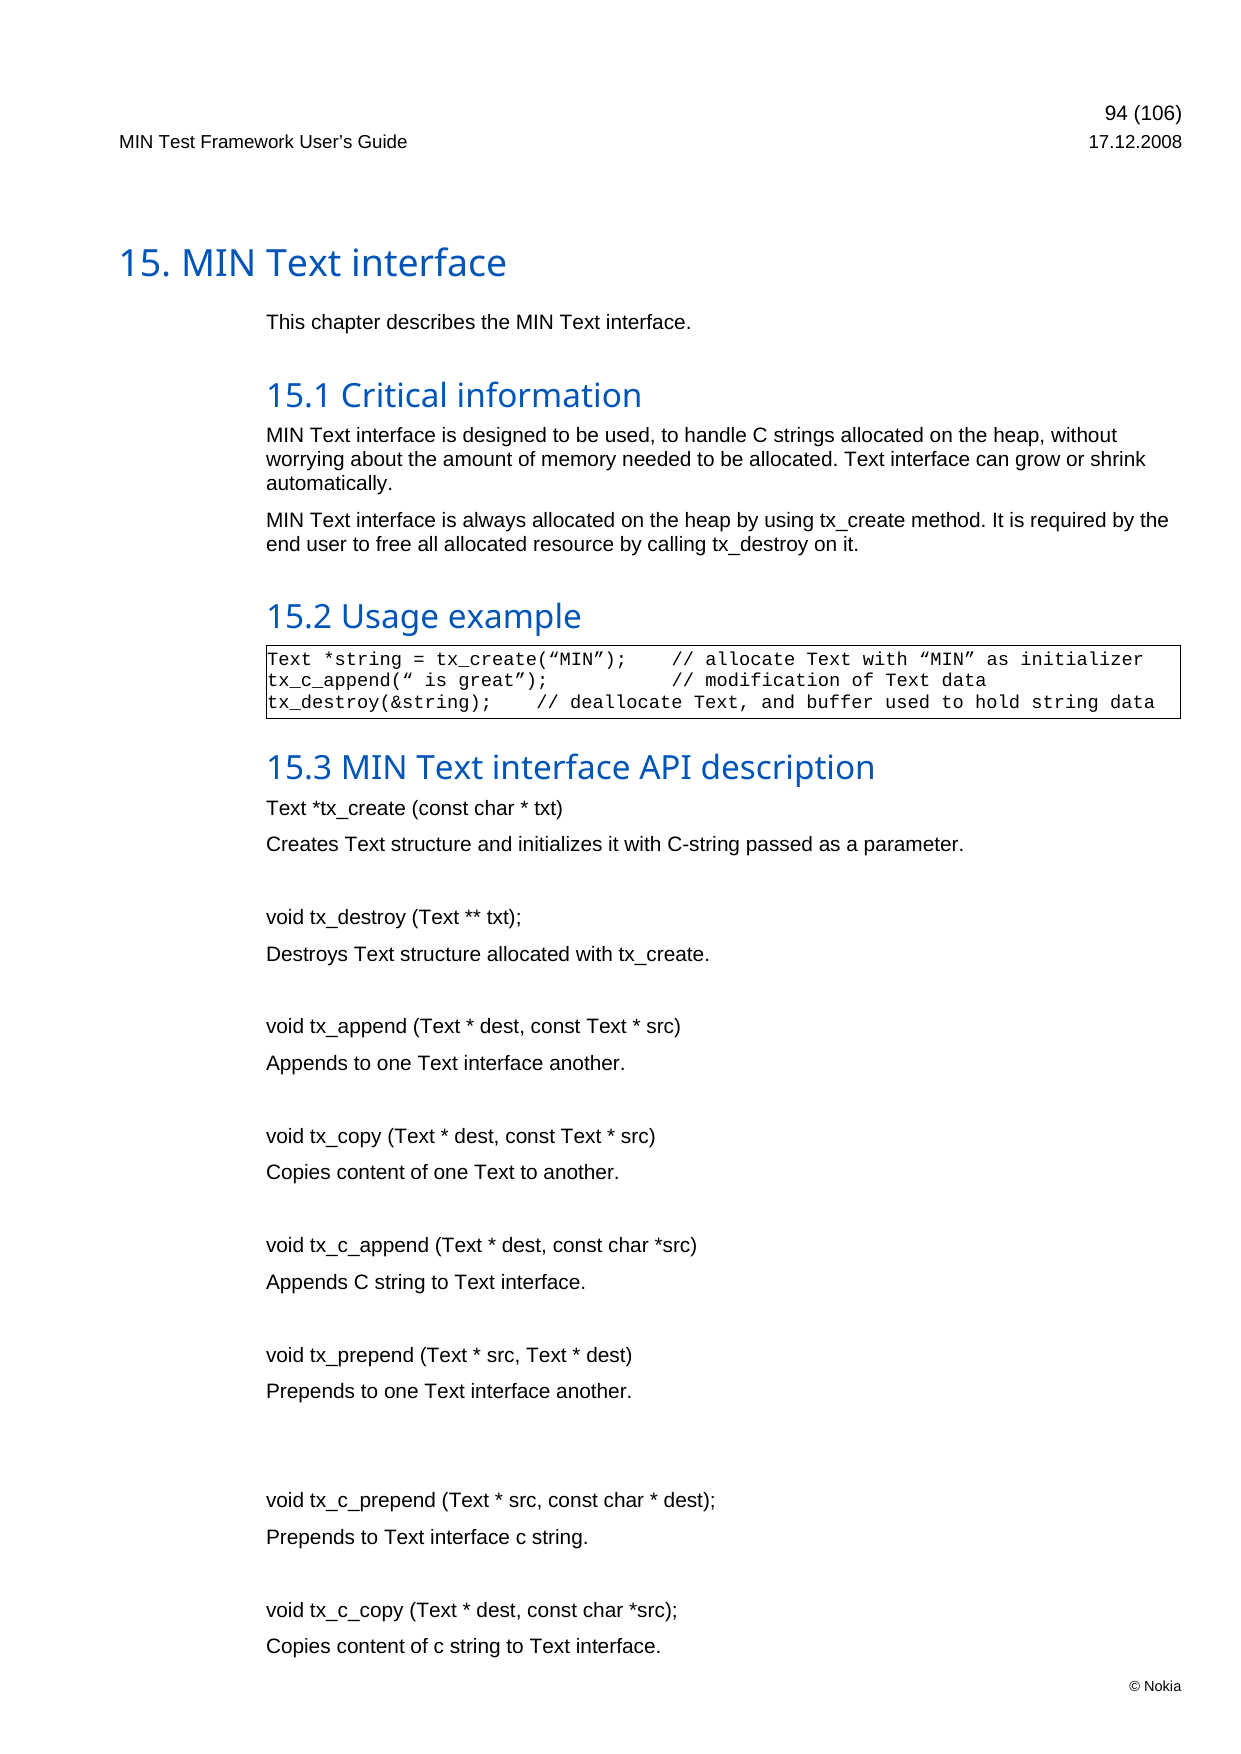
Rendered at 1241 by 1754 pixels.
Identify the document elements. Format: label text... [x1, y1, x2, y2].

text MIN Text interface is designed to be used, to handle C strings allocated on the heap, without worrying about the amount of memory needed to be allocated. Text interface can grow or shrink automatically. [266, 423, 1181, 495]
text Copies content of one Text to another. [266, 1160, 1181, 1184]
text Creates Text structure and initializes it with C-string passed as a parameter. [266, 832, 1181, 856]
text MIN Text interface is always allocated on the heap by using tx_create method. It is required by the end user to free all allocated resource by calling tx_destroy on it. [266, 508, 1181, 556]
text Appends C string to Text interface. [266, 1269, 1181, 1293]
text void tx_prepend (Text * src, Text * dest) [266, 1342, 1181, 1366]
text void tx_c_copy (Text * dest, const char *src); [266, 1598, 1181, 1622]
text Prepends to one Text interface another. [266, 1379, 1181, 1403]
text Text *string = tx_create(“MIN”); // allocate Text with “MIN” as initializer [267, 646, 1180, 666]
text void tx_append (Text * dest, const Text * src) [266, 1014, 1181, 1038]
text Destroys Text structure allocated with tx_create. [266, 941, 1181, 965]
text tx_c_append(“ is great”); // modification of Text data [267, 666, 1180, 687]
text Appends to one Text interface another. [266, 1051, 1181, 1075]
text This chapter describes the MIN Text interface. [266, 310, 1181, 334]
subtitle MIN Text interface [118, 236, 1181, 287]
text Prepends to Text interface c string. [266, 1525, 1181, 1549]
text void tx_c_append (Text * dest, const char *src) [266, 1233, 1181, 1257]
text Text *tx_create (const char * txt) [266, 796, 1181, 819]
subtitle Critical information [266, 372, 1181, 417]
text void tx_c_prepend (Text * src, const char * dest); [266, 1488, 1181, 1512]
subtitle MIN Text interface API description [266, 744, 1181, 789]
text tx_destroy(&string); // deallocate Text, and buffer used to hold string data [267, 687, 1180, 718]
text Copies content of c string to Text interface. [266, 1634, 1181, 1658]
subtitle Usage example [266, 593, 1181, 638]
text void tx_copy (Text * dest, const Text * src) [266, 1124, 1181, 1148]
text void tx_destroy (Text ** txt); [266, 905, 1181, 929]
